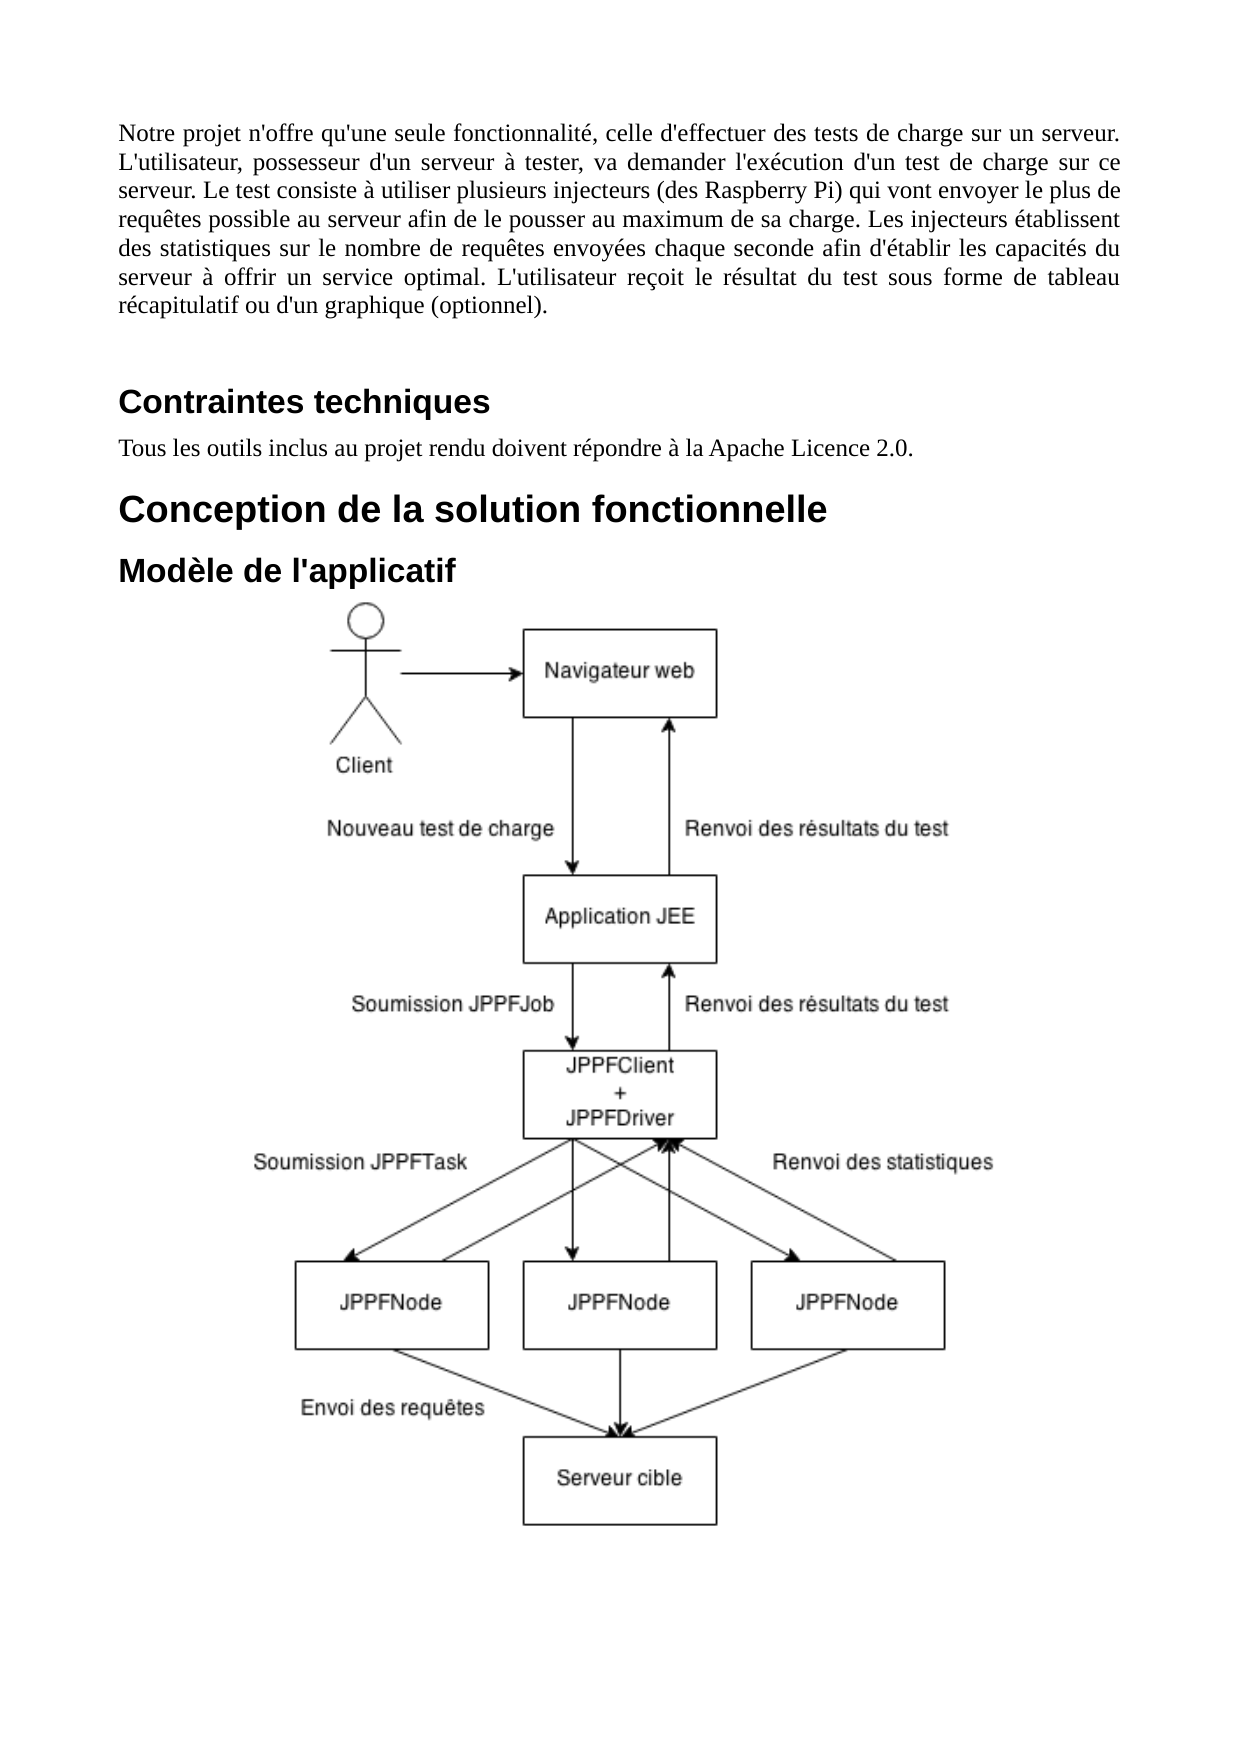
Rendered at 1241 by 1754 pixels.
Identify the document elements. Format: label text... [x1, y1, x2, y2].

text Notre projet n'offre qu'une seule fonctionnalité, celle d'effectuer des tests de charge sur un serveur. L'utilisateur, possesseur d'un serveur à tester, va demander l'exécution d'un test de charge sur ce serveur. Le test consiste à utiliser plusieurs injecteurs (des Raspberry Pi) qui vont envoyer le plus de requêtes possible au serveur afin de le pousser au maximum de sa charge. Les injecteurs établissent des statistiques sur le nombre de requêtes envoyées chaque seconde afin d'établir les capacités du serveur à offrir un service optimal. L'utilisateur reçoit le résultat du test sous forme de tableau récapitulatif ou d'un graphique (optionnel). [118, 118, 1122, 319]
subtitle Contraintes techniques [118, 381, 1122, 420]
subtitle Conception de la solution fonctionnelle [118, 486, 1122, 530]
text Tous les outils inclus au projet rendu doivent répondre à la Apache Licence 2.0. [118, 433, 1122, 461]
picture [118, 602, 1123, 1533]
subtitle Modèle de l'applicatif [118, 551, 1122, 589]
